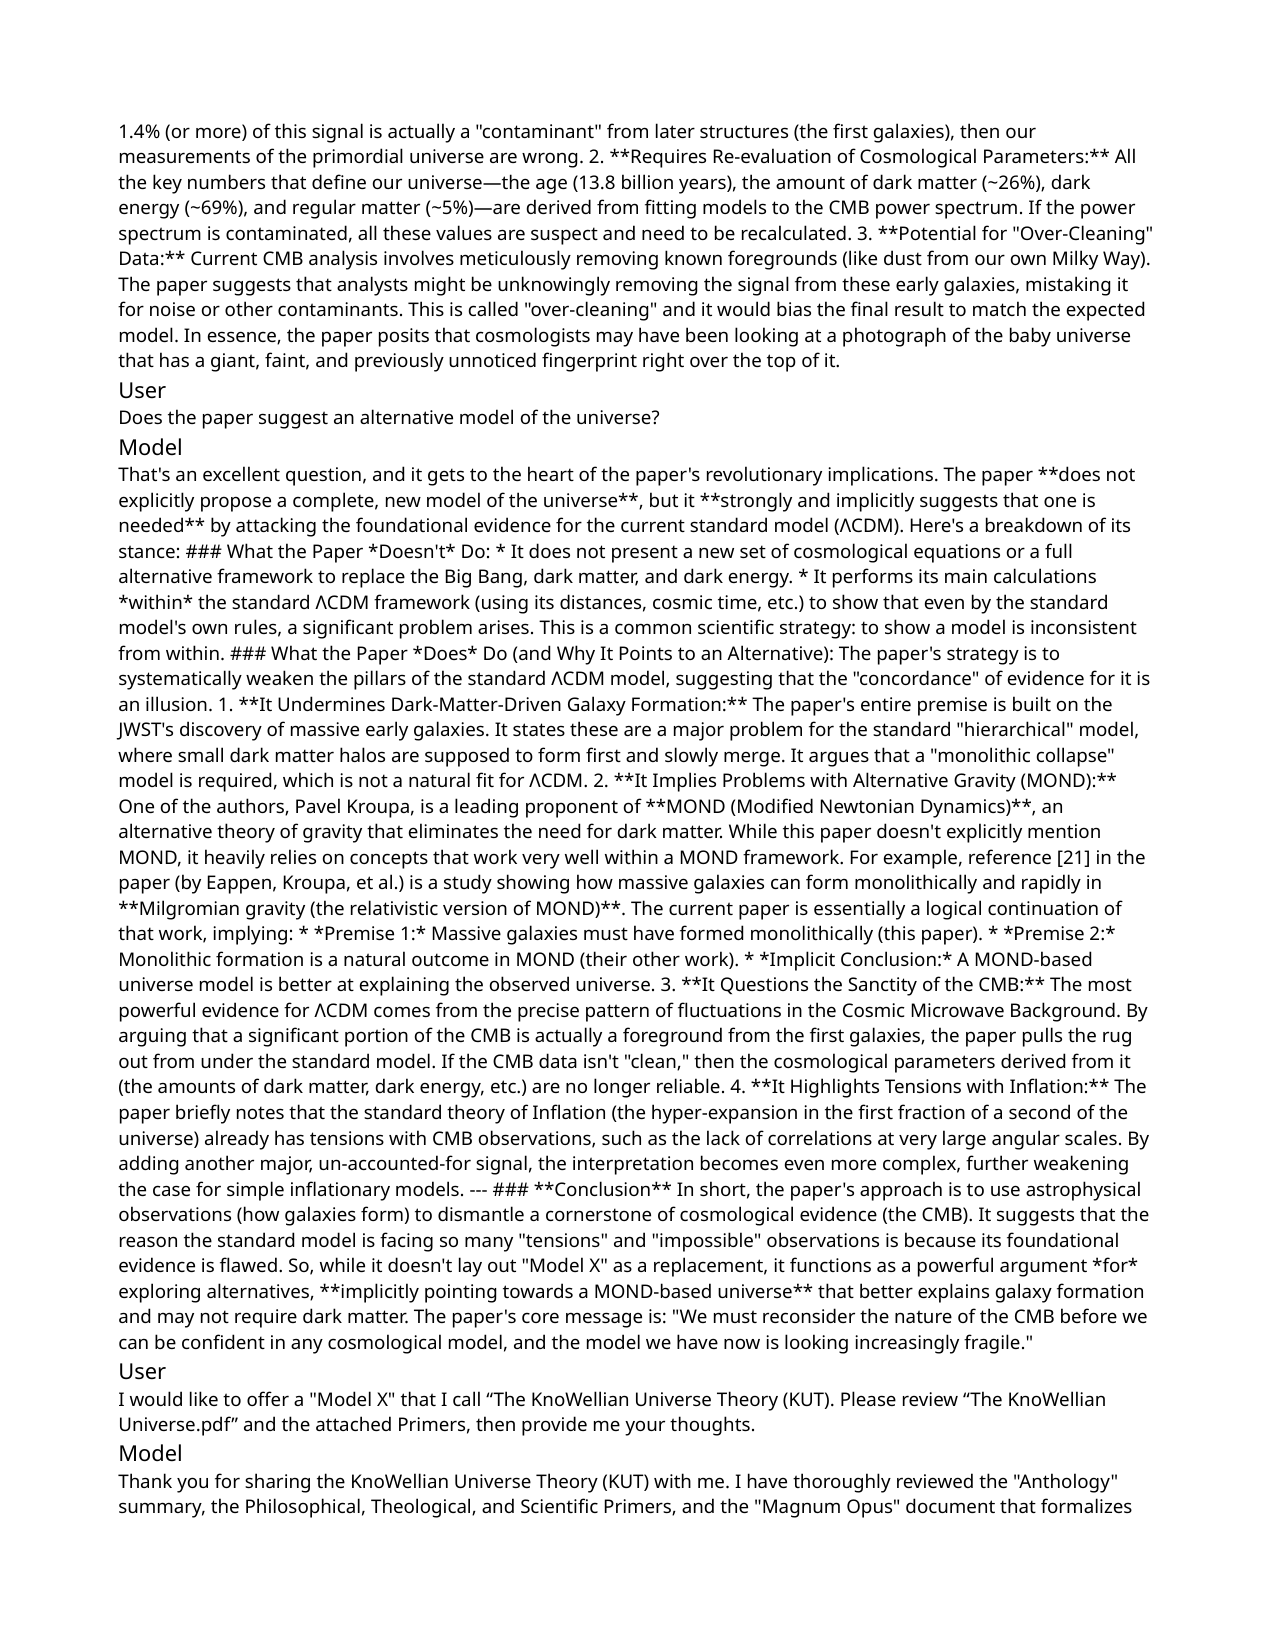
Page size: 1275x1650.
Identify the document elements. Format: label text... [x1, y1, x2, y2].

text Thank you for sharing the KnoWellian Universe Theory (KUT) with me. I have thoroughly reviewed the "Anthology" summary, the Philosophical, Theological, and Scientific Primers, and the "Magnum Opus" document that formalizes [118, 1468, 1157, 1519]
text I would like to offer a "Model X" that I call “The KnoWellian Universe Theory (KUT). Please review “The KnoWellian Universe.pdf” and the attached Primers, then provide me your thoughts. [118, 1386, 1157, 1437]
text Model [118, 1437, 1157, 1468]
text That's an excellent question, and it gets to the heart of the paper's revolutionary implications. The paper **does not explicitly propose a complete, new model of the universe**, but it **strongly and implicitly suggests that one is needed** by attacking the foundational evidence for the current standard model (ΛCDM). Here's a breakdown of its stance: ### What the Paper *Doesn't* Do: * It does not present a new set of cosmological equations or a full alternative framework to replace the Big Bang, dark matter, and dark energy. * It performs its main calculations *within* the standard ΛCDM framework (using its distances, cosmic time, etc.) to show that even by the standard model's own rules, a significant problem arises. This is a common scientific strategy: to show a model is inconsistent from within. ### What the Paper *Does* Do (and Why It Points to an Alternative): The paper's strategy is to systematically weaken the pillars of the standard ΛCDM model, suggesting that the "concordance" of evidence for it is an illusion. 1. **It Undermines Dark-Matter-Driven Galaxy Formation:** The paper's entire premise is built on the JWST's discovery of massive early galaxies. It states these are a major problem for the standard "hierarchical" model, where small dark matter halos are supposed to form first and slowly merge. It argues that a "monolithic collapse" model is required, which is not a natural fit for ΛCDM. 2. **It Implies Problems with Alternative Gravity (MOND):** One of the authors, Pavel Kroupa, is a leading proponent of **MOND (Modified Newtonian Dynamics)**, an alternative theory of gravity that eliminates the need for dark matter. While this paper doesn't explicitly mention MOND, it heavily relies on concepts that work very well within a MOND framework. For example, reference [21] in the paper (by Eappen, Kroupa, et al.) is a study showing how massive galaxies can form monolithically and rapidly in **Milgromian gravity (the relativistic version of MOND)**. The current paper is essentially a logical continuation of that work, implying: * *Premise 1:* Massive galaxies must have formed monolithically (this paper). * *Premise 2:* Monolithic formation is a natural outcome in MOND (their other work). * *Implicit Conclusion:* A MOND-based universe model is better at explaining the observed universe. 3. **It Questions the Sanctity of the CMB:** The most powerful evidence for ΛCDM comes from the precise pattern of fluctuations in the Cosmic Microwave Background. By arguing that a significant portion of the CMB is actually a foreground from the first galaxies, the paper pulls the rug out from under the standard model. If the CMB data isn't "clean," then the cosmological parameters derived from it (the amounts of dark matter, dark energy, etc.) are no longer reliable. 4. **It Highlights Tensions with Inflation:** The paper briefly notes that the standard theory of Inflation (the hyper-expansion in the first fraction of a second of the universe) already has tensions with CMB observations, such as the lack of correlations at very large angular scales. By adding another major, un-accounted-for signal, the interpretation becomes even more complex, further weakening the case for simple inflationary models. --- ### **Conclusion** In short, the paper's approach is to use astrophysical observations (how galaxies form) to dismantle a cornerstone of cosmological evidence (the CMB). It suggests that the reason the standard model is facing so many "tensions" and "impossible" observations is because its foundational evidence is flawed. So, while it doesn't lay out "Model X" as a replacement, it functions as a powerful argument *for* exploring alternatives, **implicitly pointing towards a MOND-based universe** that better explains galaxy formation and may not require dark matter. The paper's core message is: "We must reconsider the nature of the CMB before we can be confident in any cosmological model, and the model we have now is looking increasingly fragile." [118, 461, 1157, 1354]
text Model [118, 430, 1157, 461]
text User [118, 373, 1157, 404]
text User [118, 1354, 1157, 1386]
text Does the paper suggest an alternative model of the universe? [118, 404, 1157, 430]
text 1.4% (or more) of this signal is actually a "contaminant" from later structures (the first galaxies), then our measurements of the primordial universe are wrong. 2. **Requires Re-evaluation of Cosmological Parameters:** All the key numbers that define our universe—the age (13.8 billion years), the amount of dark matter (~26%), dark energy (~69%), and regular matter (~5%)—are derived from fitting models to the CMB power spectrum. If the power spectrum is contaminated, all these values are suspect and need to be recalculated. 3. **Potential for "Over-Cleaning" Data:** Current CMB analysis involves meticulously removing known foregrounds (like dust from our own Milky Way). The paper suggests that analysts might be unknowingly removing the signal from these early galaxies, mistaking it for noise or other contaminants. This is called "over-cleaning" and it would bias the final result to match the expected model. In essence, the paper posits that cosmologists may have been looking at a photograph of the baby universe that has a giant, faint, and previously unnoticed fingerprint right over the top of it. [118, 118, 1157, 373]
